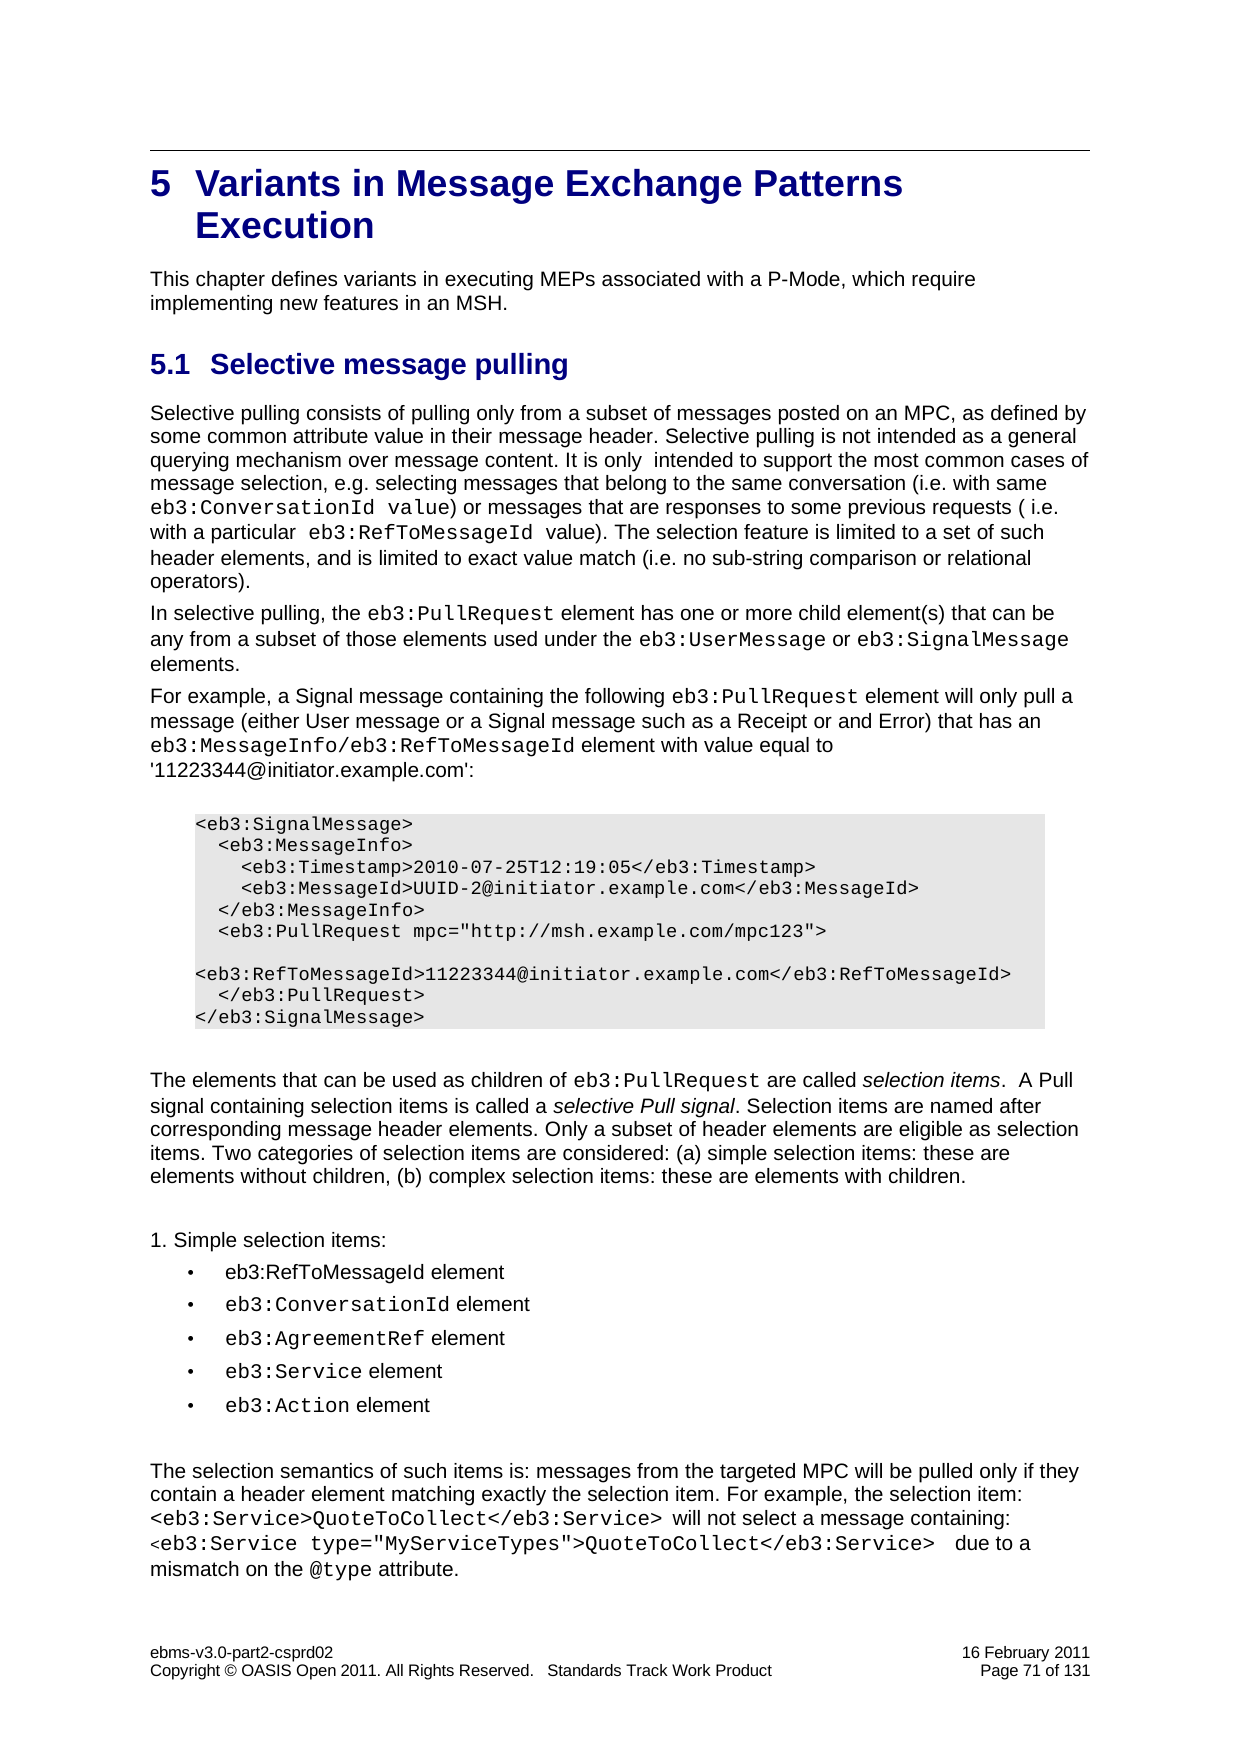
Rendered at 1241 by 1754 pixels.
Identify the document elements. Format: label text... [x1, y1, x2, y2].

list eb3:Action element [187, 1394, 1090, 1419]
text In selective pulling, the eb3:PullRequest element has one or more child element(s) that can be any from a subset of those elements used under the eb3:UserMessage or eb3:SignalMessage elements. [150, 602, 1090, 676]
list eb3:Service element [187, 1360, 1090, 1385]
list eb3:ConversationId element [187, 1292, 1090, 1318]
text 1. Simple selection items: [150, 1229, 1090, 1252]
text <eb3:SignalMessage> <eb3:MessageInfo> <eb3:Timestamp>2010-07-25T12:19:05</eb3:Timestamp> <eb3:MessageId>UUID-2@initiator.example.com</eb3:MessageId> </eb3:MessageInfo> <eb3:PullRequest mpc="http://msh.example.com/mpc123"> <eb3:RefToMessageId>11223344@initiator.example.com</eb3:RefToMessageId> </eb3:PullRequest> </eb3:SignalMessage> [195, 814, 1045, 1029]
text The elements that can be used as children of eb3:PullRequest are called selection items. A Pull signal containing selection items is called a selective Pull signal. Selection items are named after corresponding message header elements. Only a subset of header elements are eligible as selection items. Two categories of selection items are considered: (a) simple selection items: these are elements without children, (b) complex selection items: these are elements with children. [150, 1069, 1090, 1188]
list eb3:RefToMessageId element [187, 1261, 1090, 1284]
subtitle Variants in Message Exchange Patterns Execution [150, 151, 1090, 247]
text Selective pulling consists of pulling only from a subset of messages posted on an MPC, as defined by some common attribute value in their message header. Selective pulling is not intended as a general querying mechanism over message content. It is only intended to support the most common cases of message selection, e.g. selecting messages that belong to the same conversation (i.e. with same eb3:ConversationId value) or messages that are responses to some previous requests ( i.e. with a particular eb3:RefToMessageId value). The selection feature is limited to a set of such header elements, and is limited to exact value match (i.e. no sub-string comparison or relational operators). [150, 401, 1090, 593]
list eb3:AgreementRef element [187, 1326, 1090, 1352]
text The selection semantics of such items is: messages from the targeted MPC will be pulled only if they contain a header element matching exactly the selection item. For example, the selection item: <eb3:Service>QuoteToCollect</eb3:Service> will not select a message containing: <eb3:Service type="MyServiceTypes">QuoteToCollect</eb3:Service> due to a mismatch on the @type attribute. [150, 1459, 1090, 1583]
text This chapter defines variants in executing MEPs associated with a P-Mode, which require implementing new features in an MSH. [150, 267, 1090, 314]
subtitle Selective message pulling [150, 348, 1090, 380]
text For example, a Signal message containing the following eb3:PullRequest element will only pull a message (either User message or a Signal message such as a Receipt or and Error) that has an eb3:MessageInfo/eb3:RefToMessageId element with value equal to '11223344@initiator.example.com': [150, 684, 1090, 782]
